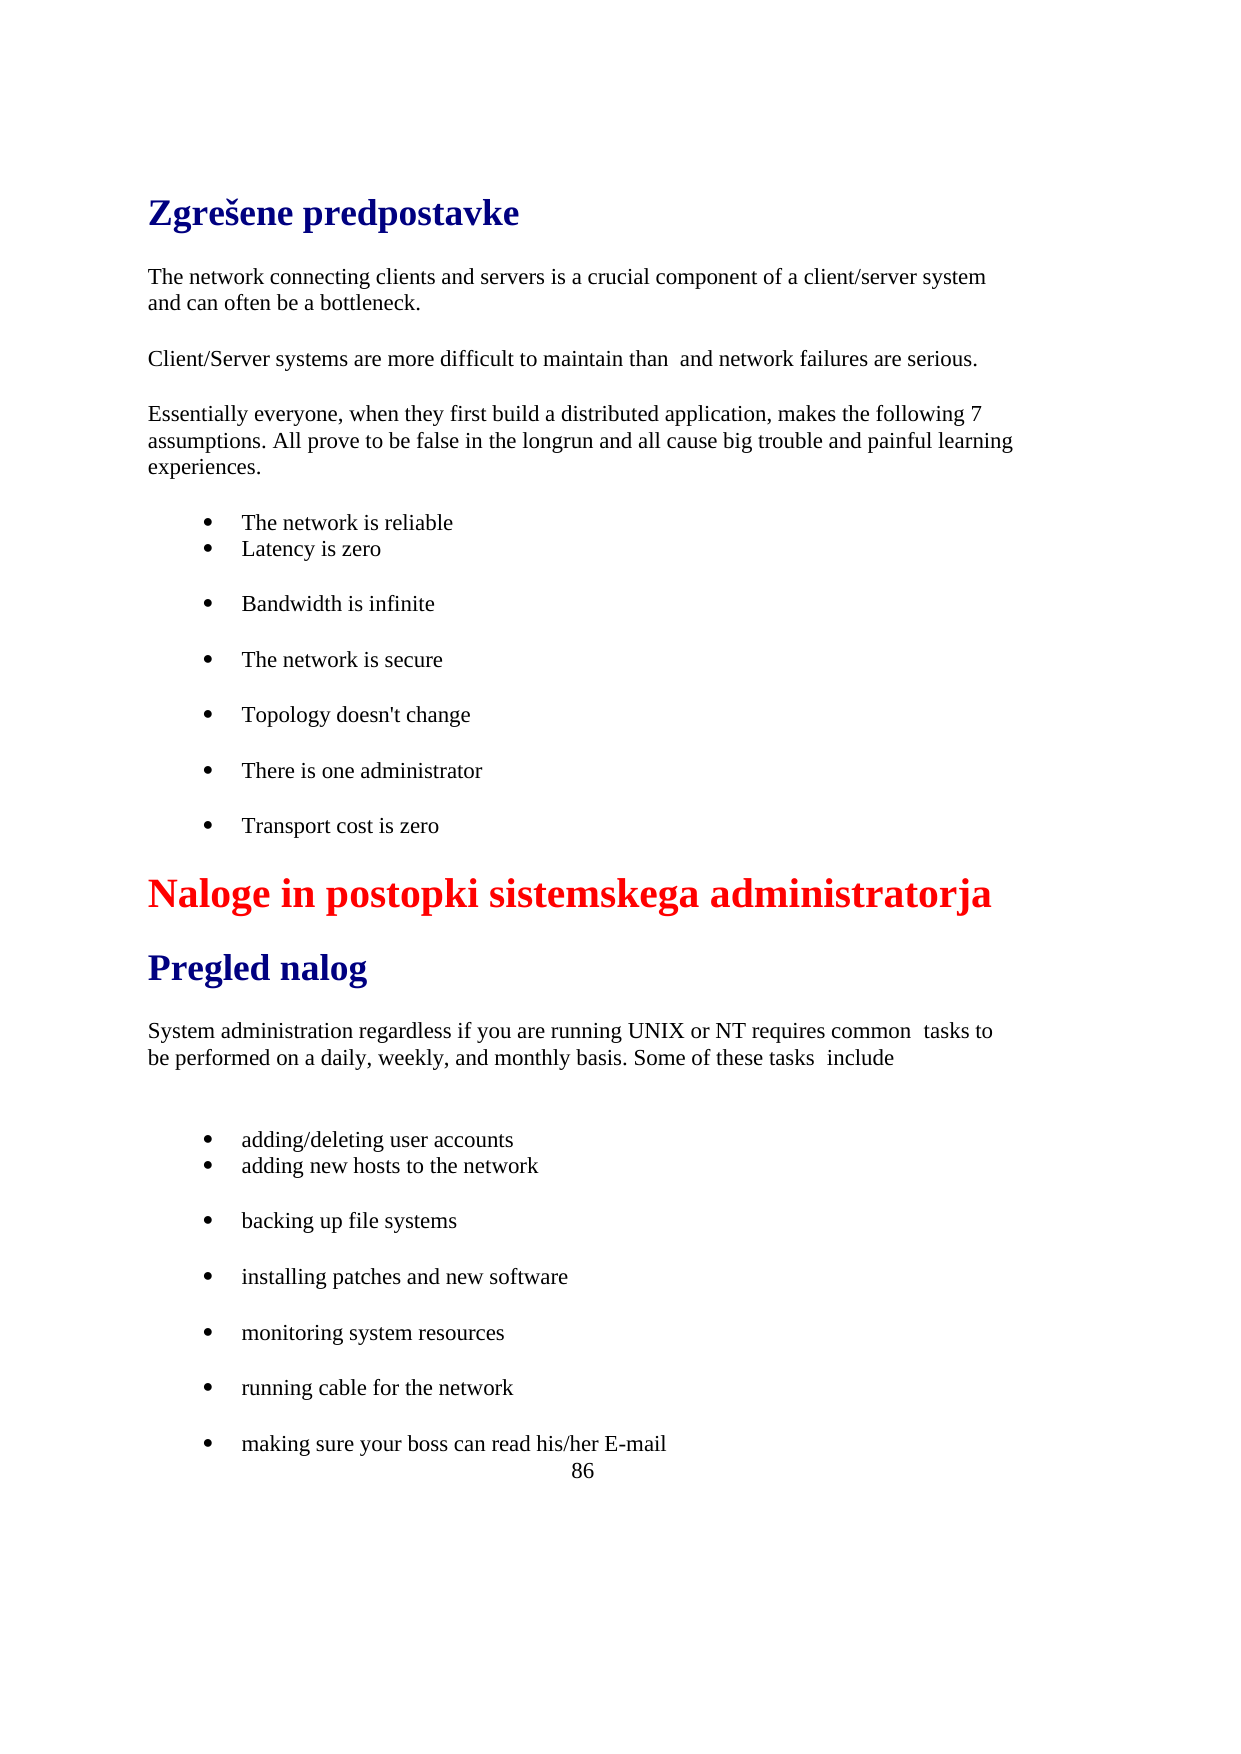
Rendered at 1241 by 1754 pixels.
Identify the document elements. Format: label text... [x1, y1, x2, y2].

list adding/deleting user accounts [204, 1126, 1093, 1152]
list There is one administrator [204, 757, 1093, 783]
subtitle Zgrešene predpostavke [148, 191, 1093, 234]
text Essentially everyone, when they first build a distributed application, makes the following 7 assumptions. All prove to be false in the longrun and all cause big trouble and painful learning experiences. [148, 400, 1018, 479]
subtitle Pregled nalog [148, 945, 1093, 988]
list Transport cost is zero [204, 813, 1093, 839]
list making sure your boss can read his/her E-mail [204, 1430, 1093, 1456]
text The network connecting clients and servers is a crucial component of a client/server system and can often be a bottleneck. [148, 263, 1018, 316]
list backing up file systems [204, 1208, 1093, 1234]
list running cable for the network [204, 1374, 1093, 1401]
subtitle Naloge in postopki sistemskega administratorja [148, 868, 1093, 916]
list monitoring system resources [204, 1319, 1093, 1345]
list installing patches and new software [204, 1263, 1093, 1289]
text Client/Server systems are more difficult to maintain than and network failures are serious. [148, 345, 1018, 371]
list The network is reliable [204, 509, 1093, 535]
list Bandwidth is infinite [204, 591, 1093, 617]
list Topology doesn't change [204, 702, 1093, 728]
list The network is secure [204, 646, 1093, 672]
list adding new hosts to the network [204, 1152, 1093, 1178]
list Latency is zero [204, 535, 1093, 561]
text System administration regardless if you are running UNIX or NT requires common tasks to be performed on a daily, weekly, and monthly basis. Some of these tasks include [148, 1017, 1018, 1097]
